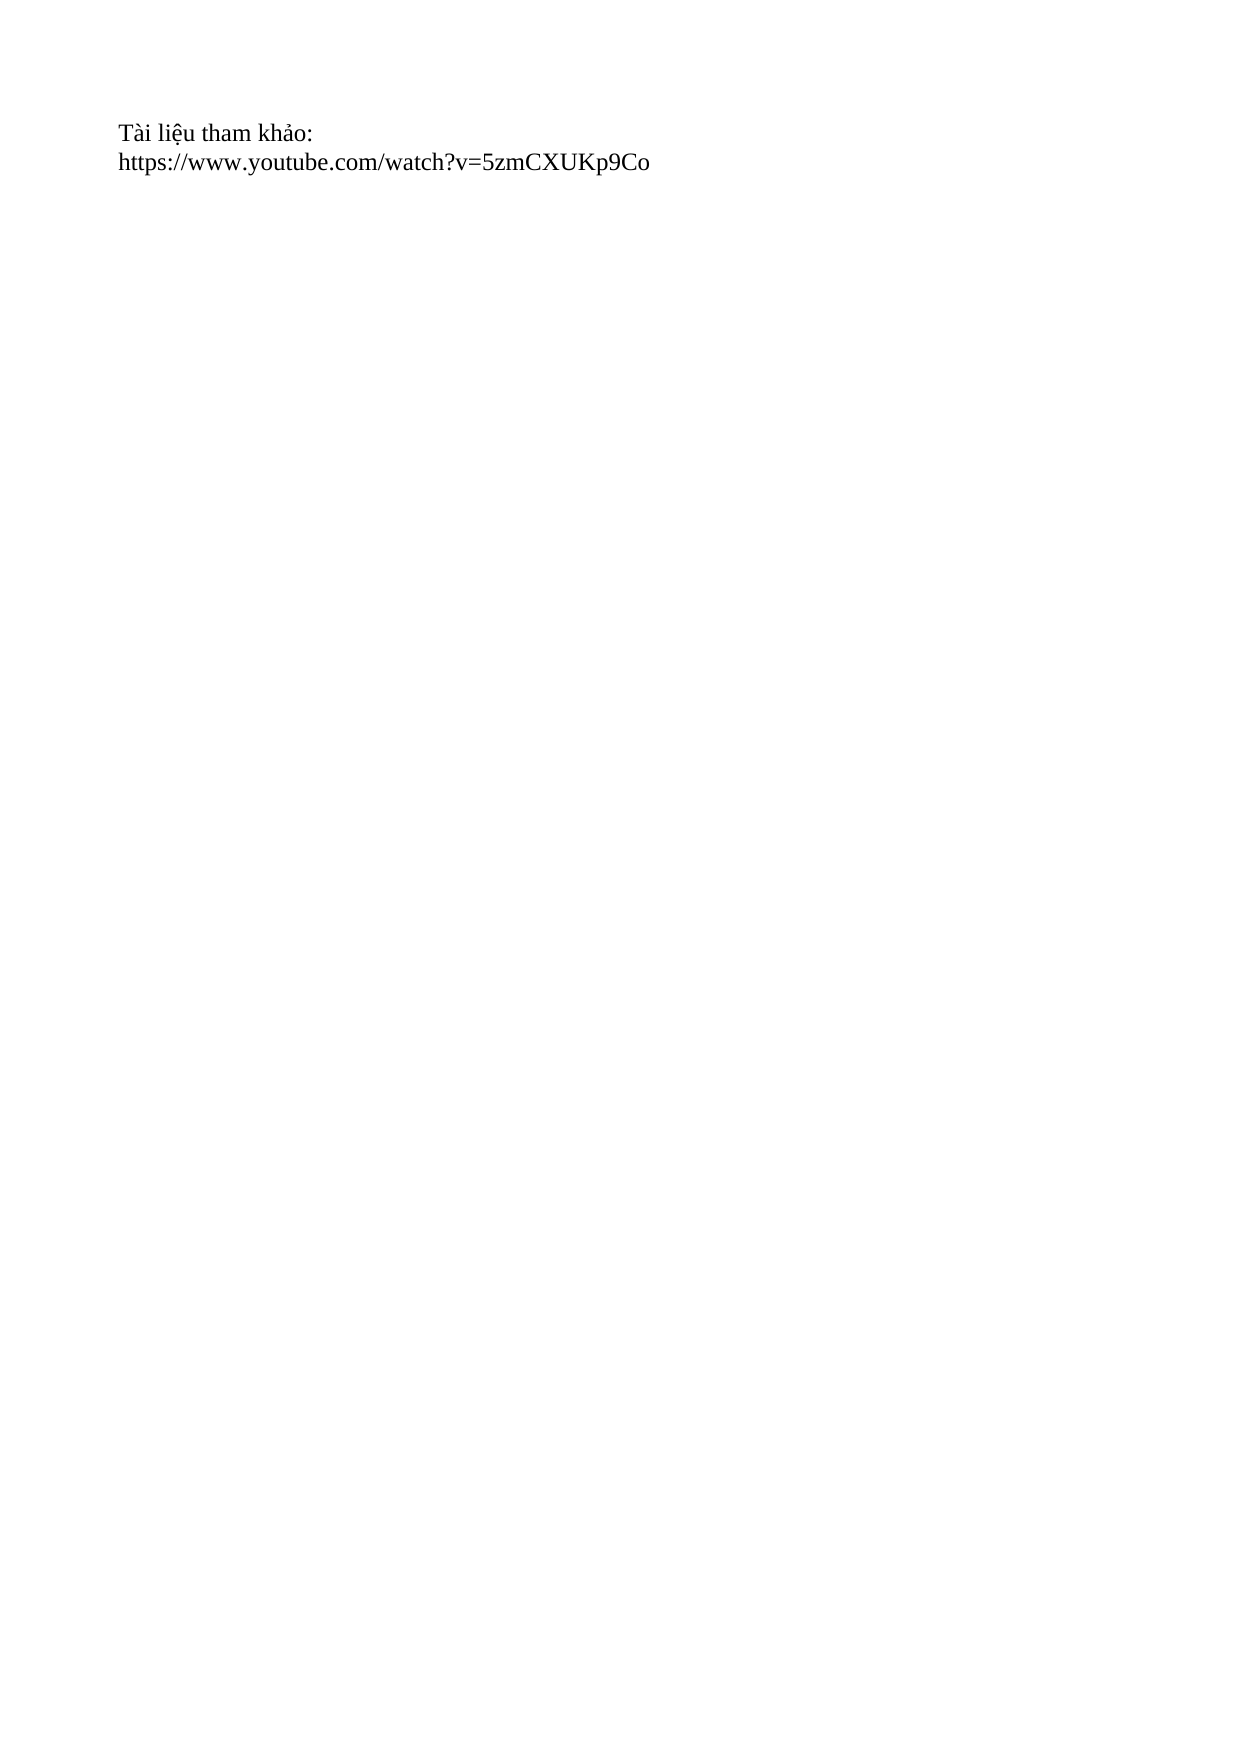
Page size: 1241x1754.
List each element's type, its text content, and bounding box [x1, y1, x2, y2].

text https://www.youtube.com/watch?v=5zmCXUKp9Co [118, 147, 1122, 176]
text Tài liệu tham khảo: [118, 118, 1122, 147]
